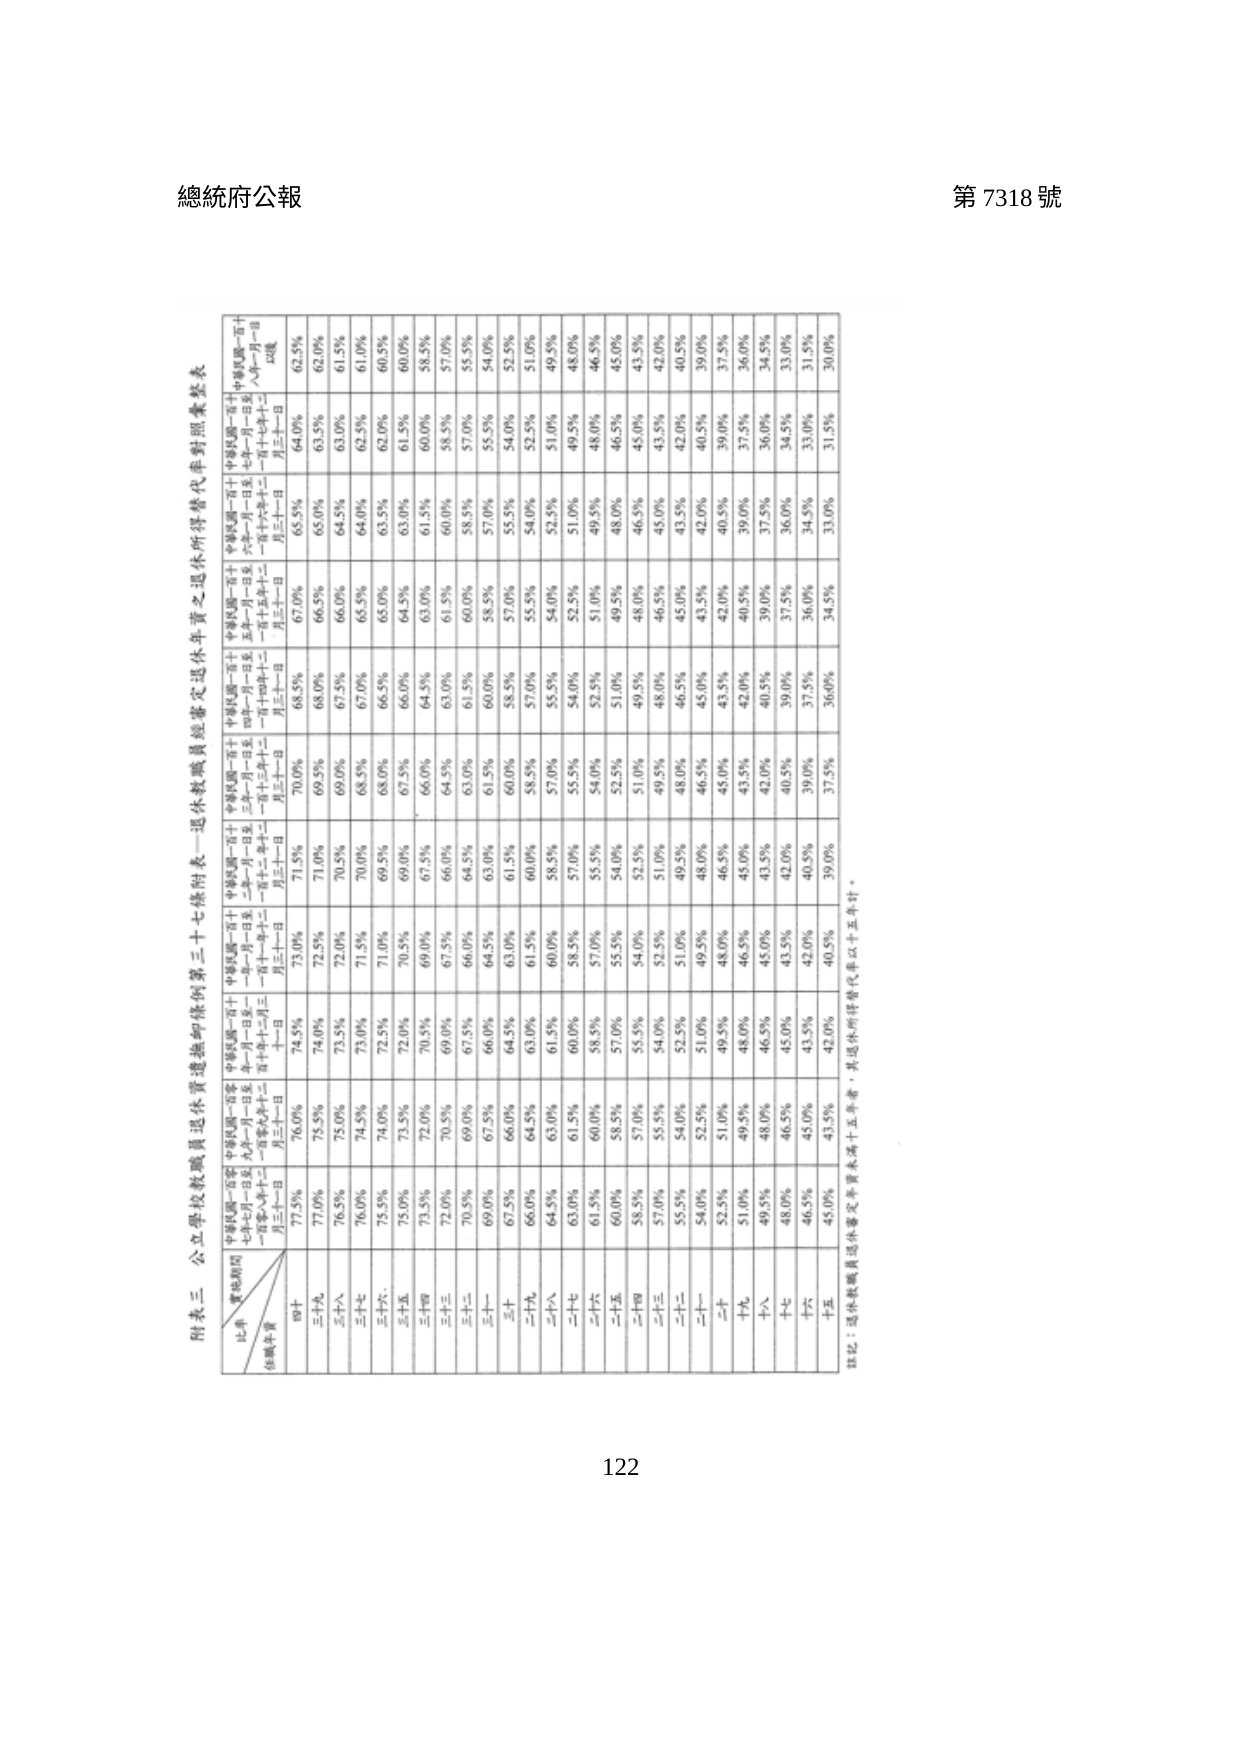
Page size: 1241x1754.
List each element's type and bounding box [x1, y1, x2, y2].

picture [177, 299, 902, 1382]
